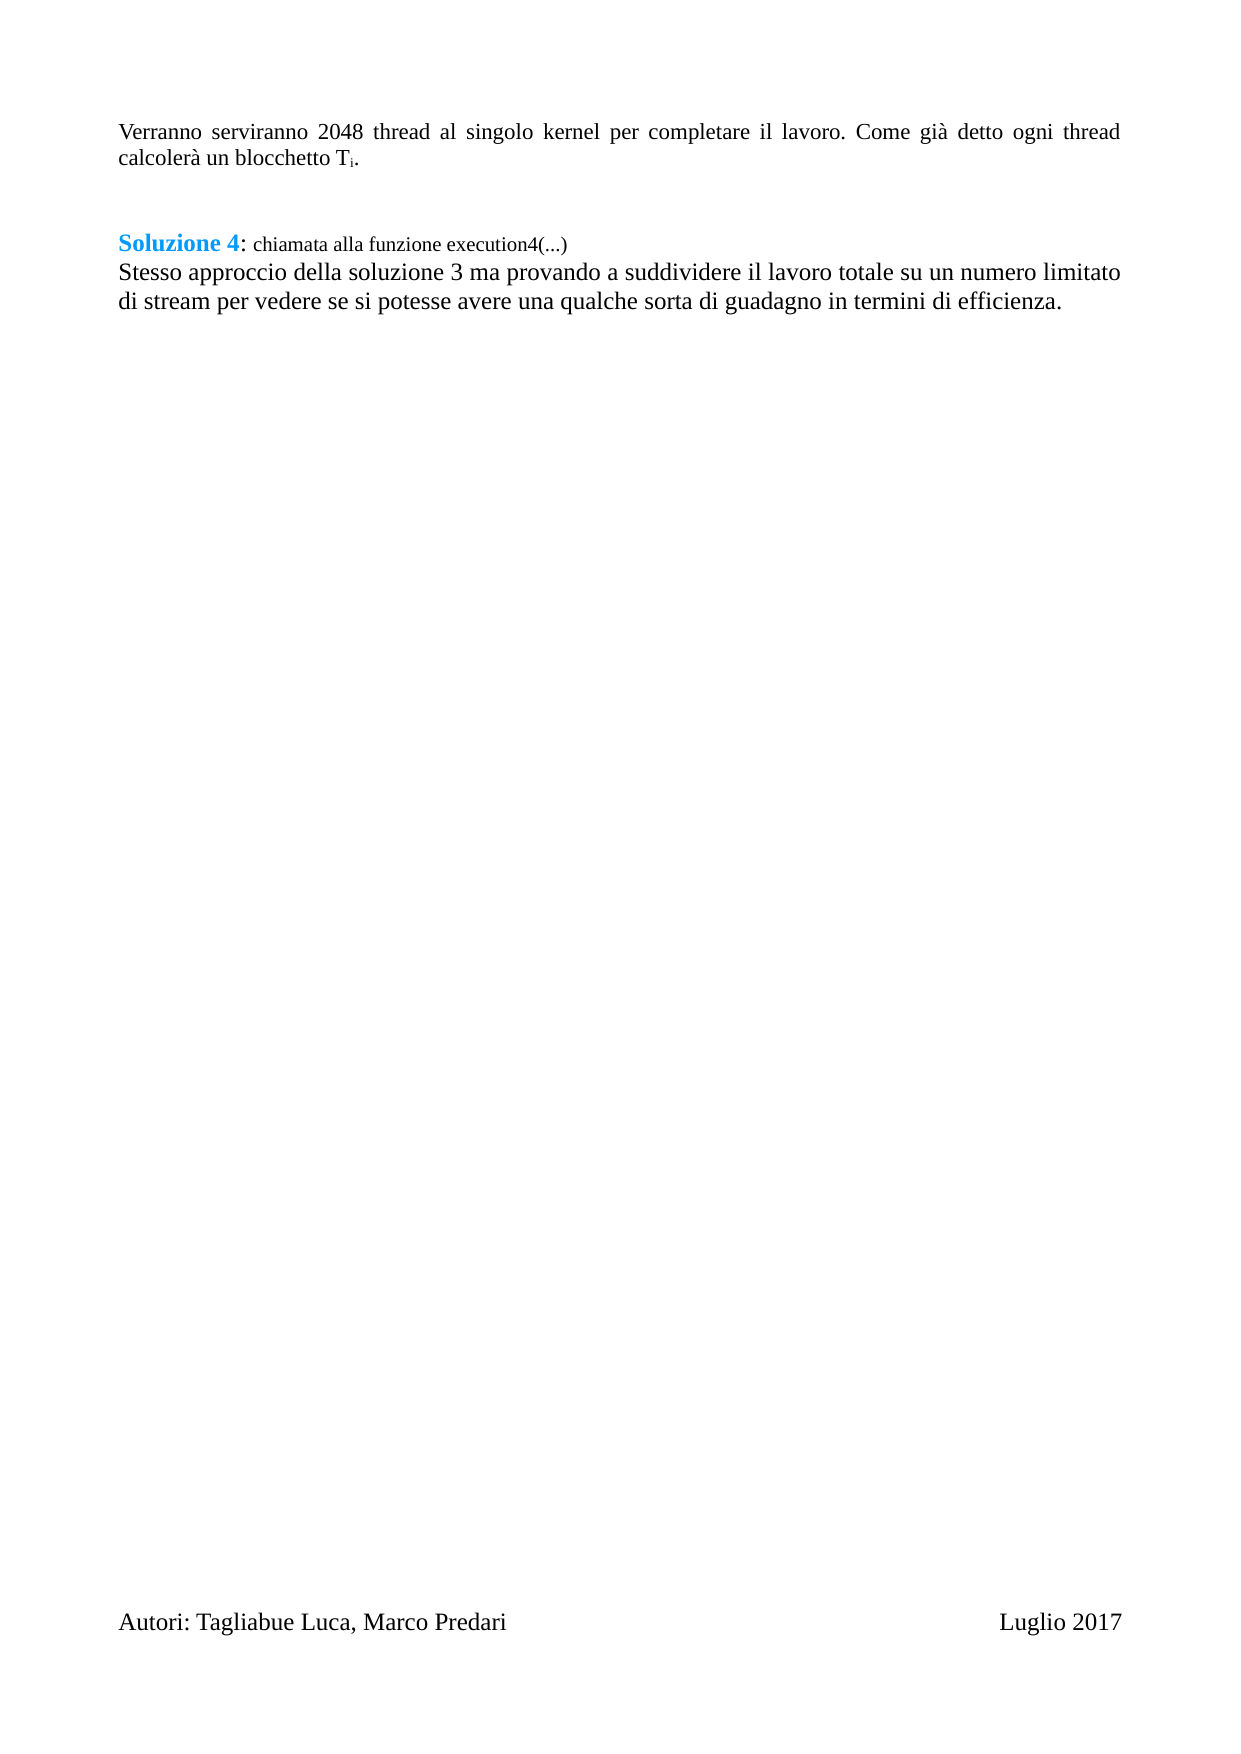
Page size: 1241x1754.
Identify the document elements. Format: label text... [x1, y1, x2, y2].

text Soluzione 4: chiamata alla funzione execution4(...) [118, 228, 1122, 257]
text Verranno serviranno 2048 thread al singolo kernel per completare il lavoro. Come già detto ogni thread calcolerà un blocchetto Ti. [118, 118, 1122, 171]
text Stesso approccio della soluzione 3 ma provando a suddividere il lavoro totale su un numero limitato di stream per vedere se si potesse avere una qualche sorta di guadagno in termini di efficienza. [118, 257, 1122, 314]
